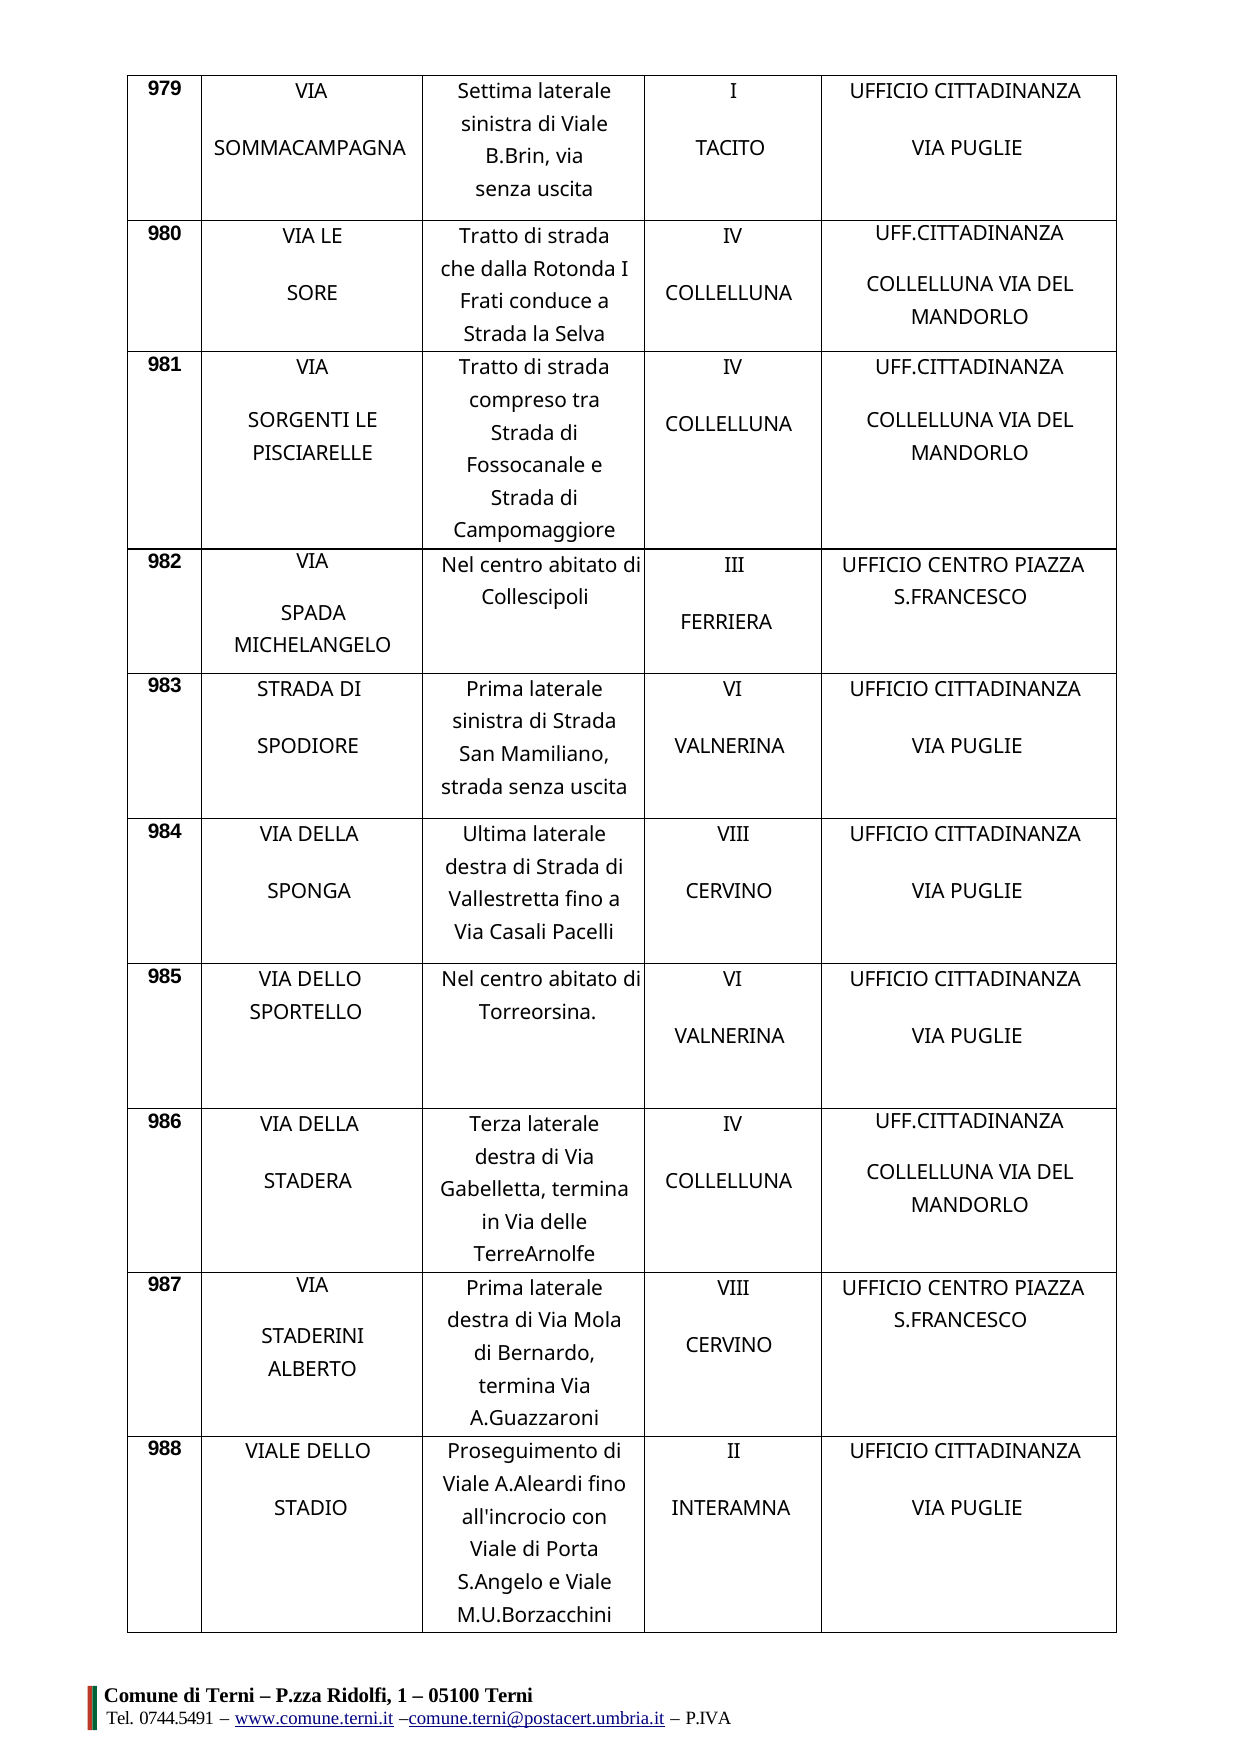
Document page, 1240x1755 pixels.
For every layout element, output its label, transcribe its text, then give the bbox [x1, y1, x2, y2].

table_cell Settima laterale sinistra di Viale B.Brin, via senza uscita [423, 76, 644, 220]
table_cell Nel centro abitato di Torreorsina. [423, 964, 644, 1108]
table_cell 987 [128, 1273, 201, 1436]
table_cell VIALE DELLO STADIO [202, 1437, 422, 1632]
table_header III FERRIERA [645, 550, 821, 673]
table_header VIA SPADA MICHELANGELO [202, 550, 422, 673]
table_cell I TACITO [645, 76, 821, 220]
table_cell UFFICIO CITTADINANZA VIA PUGLIE [822, 1437, 1116, 1632]
table_cell VIII CERVINO [645, 819, 821, 963]
table_cell UFFICIO CITTADINANZA VIA PUGLIE [822, 76, 1116, 220]
table_cell VI VALNERINA [645, 674, 821, 818]
table_cell VIA DELLO SPORTELLO [202, 964, 422, 1108]
table_cell Tratto di strada che dalla Rotonda I Frati conduce a Strada la Selva [423, 221, 644, 351]
table_cell VIII CERVINO [645, 1273, 821, 1436]
table_cell 986 [128, 1109, 201, 1272]
table_cell VIA DELLA SPONGA [202, 819, 422, 963]
table_cell UFF.CITTADINANZA COLLELLUNA VIA DEL MANDORLO [822, 1109, 1116, 1272]
table_cell UFFICIO CENTRO PIAZZA S.FRANCESCO [822, 1273, 1116, 1436]
table_cell 979 [128, 76, 201, 220]
table_header Nel centro abitato di Collescipoli [423, 550, 644, 673]
table_cell IV COLLELLUNA [645, 1109, 821, 1272]
table_cell 983 [128, 674, 201, 818]
table_header UFFICIO CENTRO PIAZZA S.FRANCESCO [822, 550, 1116, 673]
table_cell UFFICIO CITTADINANZA VIA PUGLIE [822, 964, 1116, 1108]
table_cell IV COLLELLUNA [645, 352, 821, 548]
table_cell VIA DELLA STADERA [202, 1109, 422, 1272]
table_cell UFFICIO CITTADINANZA VIA PUGLIE [822, 819, 1116, 963]
table_cell Ultima laterale destra di Strada di Vallestretta fino a Via Casali Pacelli [423, 819, 644, 963]
table_cell UFF.CITTADINANZA COLLELLUNA VIA DEL MANDORLO [822, 352, 1116, 548]
table_cell 984 [128, 819, 201, 963]
table_cell VIA SOMMACAMPAGNA [202, 76, 422, 220]
table_cell Prima laterale destra di Via Mola di Bernardo, termina Via A.Guazzaroni [423, 1273, 644, 1436]
table_cell 981 [128, 352, 201, 548]
table_cell 980 [128, 221, 201, 351]
table_cell Tratto di strada compreso tra Strada di Fossocanale e Strada di Campomaggiore [423, 352, 644, 548]
table_cell Proseguimento di Viale A.Aleardi fino all'incrocio con Viale di Porta S.Angelo e Viale M.U.Borzacchini [423, 1437, 644, 1632]
table_cell VIA LE SORE [202, 221, 422, 351]
table_cell STRADA DI SPODIORE [202, 674, 422, 818]
table_cell 985 [128, 964, 201, 1108]
table_cell UFF.CITTADINANZA COLLELLUNA VIA DEL MANDORLO [822, 221, 1116, 351]
table_cell VIA STADERINI ALBERTO [202, 1273, 422, 1436]
table_cell Terza laterale destra di Via Gabelletta, termina in Via delle TerreArnolfe [423, 1109, 644, 1272]
table_cell UFFICIO CITTADINANZA VIA PUGLIE [822, 674, 1116, 818]
table_cell VI VALNERINA [645, 964, 821, 1108]
table_cell VIA SORGENTI LE PISCIARELLE [202, 352, 422, 548]
table_cell Prima laterale sinistra di Strada San Mamiliano, strada senza uscita [423, 674, 644, 818]
table_header 982 [128, 550, 201, 673]
table_cell 988 [128, 1437, 201, 1632]
table_cell IV COLLELLUNA [645, 221, 821, 351]
table_cell II INTERAMNA [645, 1437, 821, 1632]
